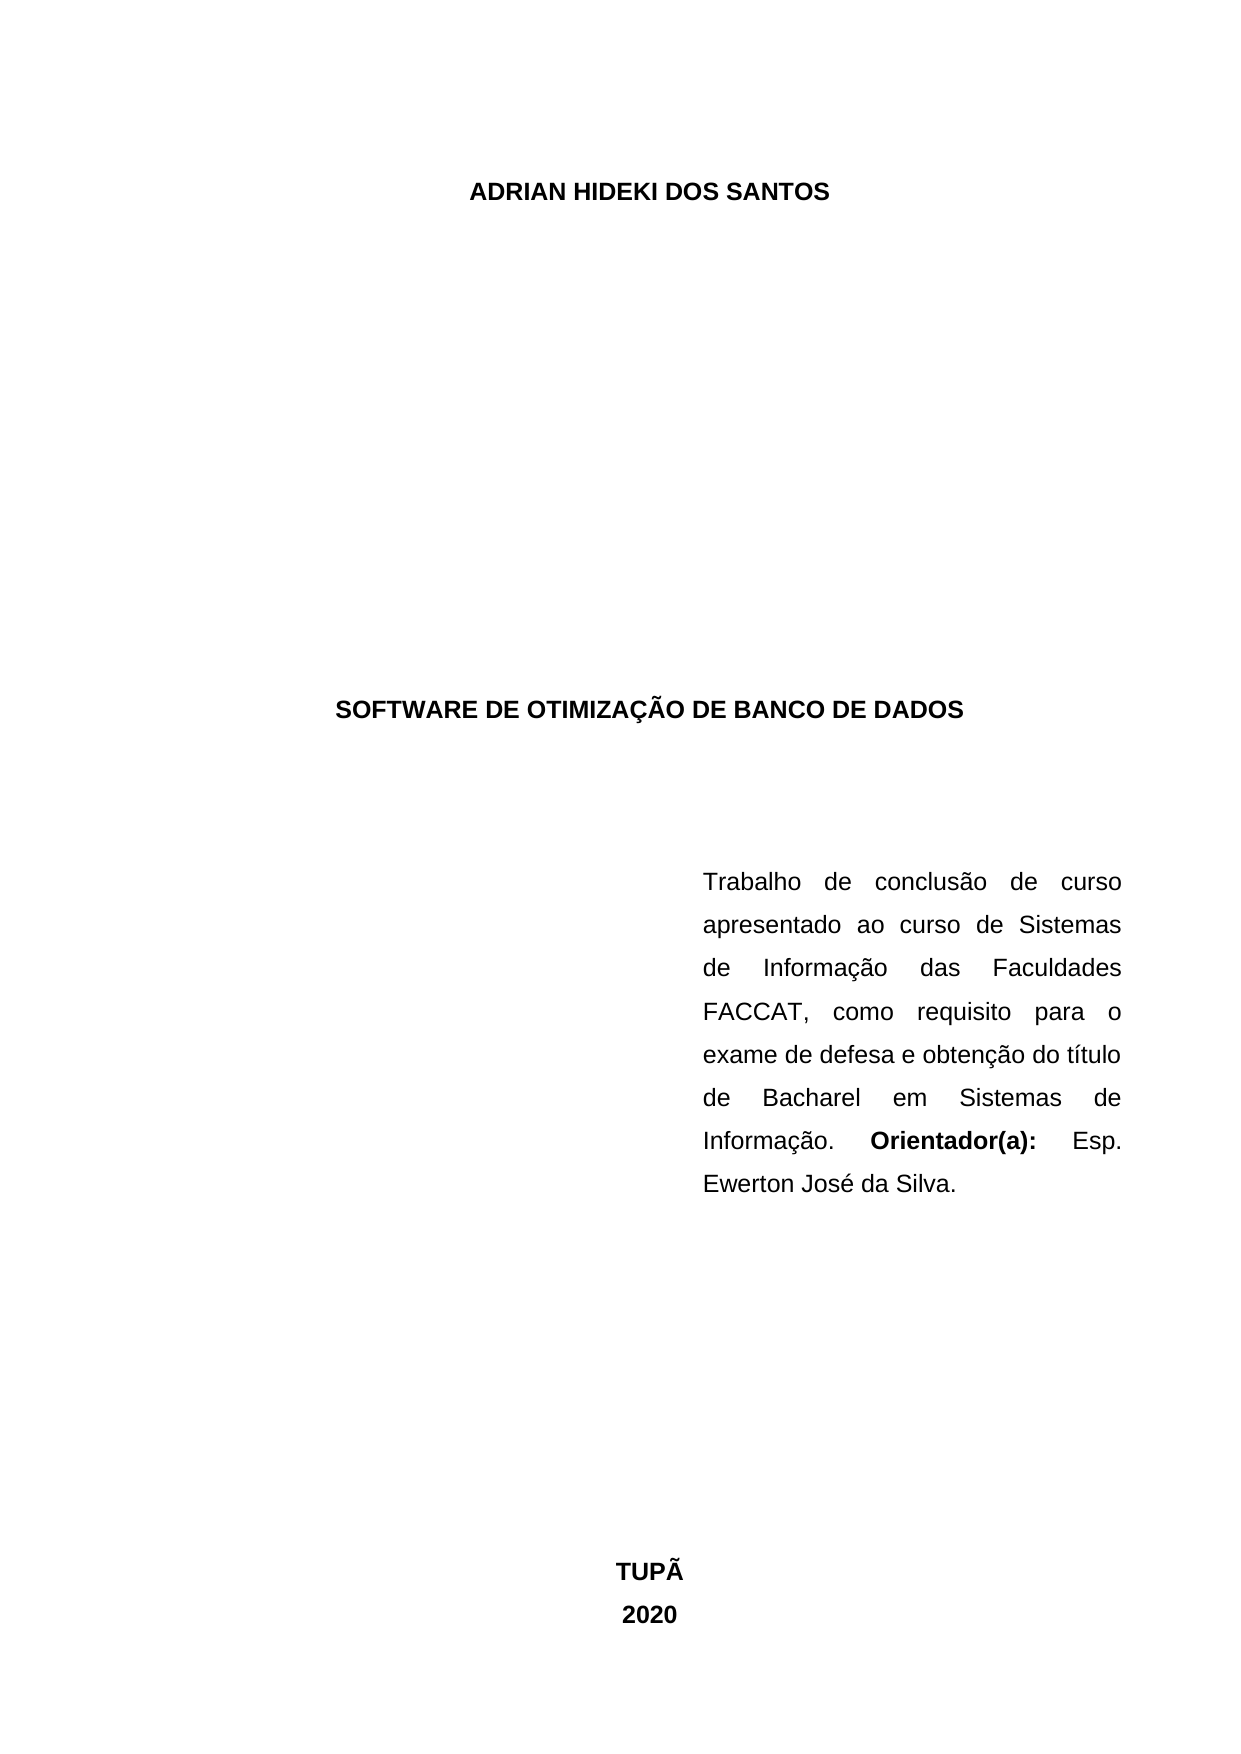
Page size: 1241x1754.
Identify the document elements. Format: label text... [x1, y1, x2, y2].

text Trabalho de conclusão de curso apresentado ao curso de Sistemas de Informação das Faculdades FACCAT, como requisito para o exame de defesa e obtenção do título de Bacharel em Sistemas de Informação. Orientador(a): Esp. Ewerton José da Silva. [703, 867, 1122, 1198]
text 2020 [177, 1600, 1122, 1629]
text ADRIAN HIDEKI DOS SANTOS [177, 177, 1122, 206]
text TUPÃ [177, 1557, 1122, 1586]
text SOFTWARE DE OTIMIZAÇÃO DE BANCO DE DADOS [177, 694, 1122, 723]
